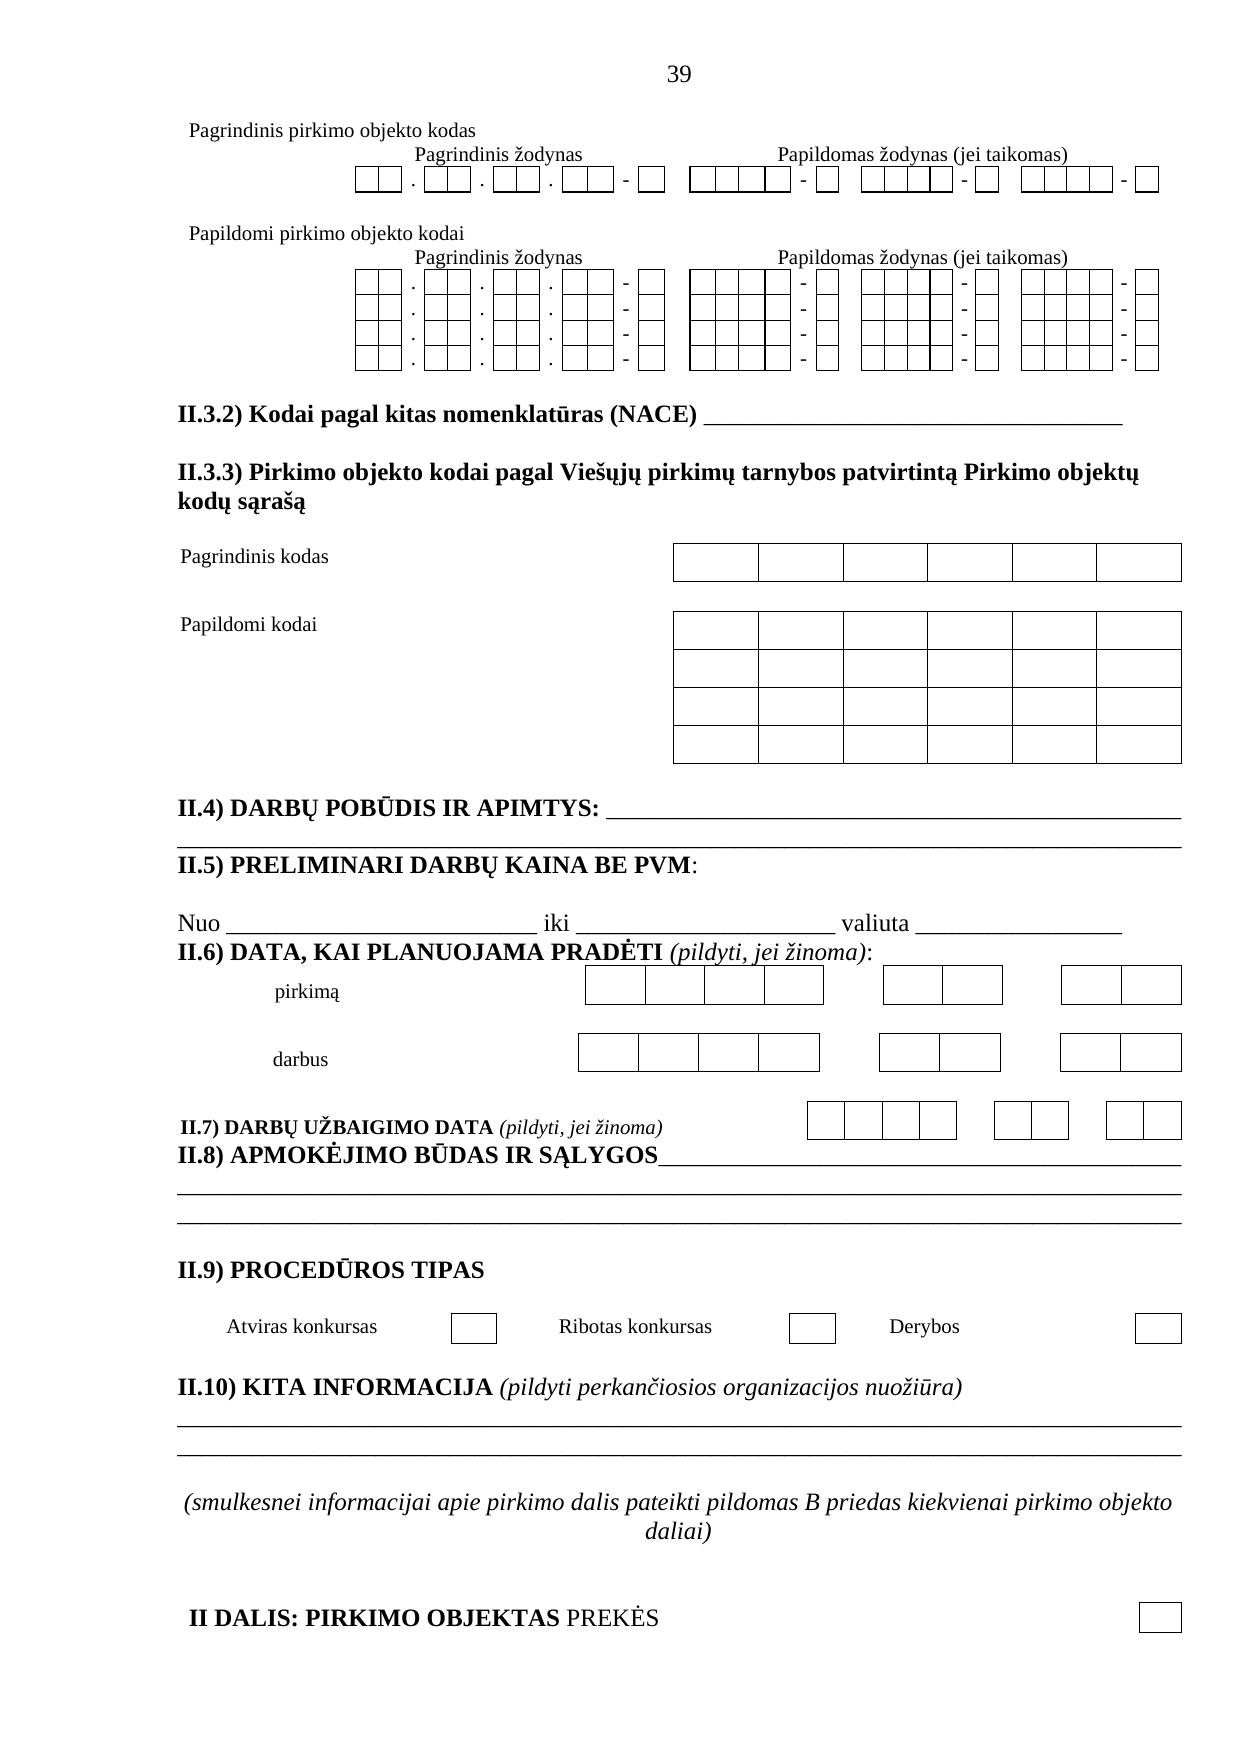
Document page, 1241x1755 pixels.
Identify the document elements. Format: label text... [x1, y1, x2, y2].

table_cell [177, 245, 184, 269]
table_cell [517, 295, 539, 319]
table_cell [716, 321, 738, 344]
table_header [646, 966, 704, 1003]
table_cell [1022, 295, 1044, 319]
table_cell [739, 295, 764, 319]
table_cell [691, 270, 715, 294]
table_cell [766, 270, 790, 294]
table_cell [333, 345, 355, 370]
table_cell [665, 166, 689, 191]
table_cell [517, 167, 539, 191]
table_cell [425, 295, 447, 319]
table_header [1062, 966, 1121, 1003]
table_cell - [614, 320, 638, 344]
table_header [1136, 1314, 1181, 1342]
table_header [957, 1101, 994, 1139]
table_header [1122, 966, 1181, 1003]
table_cell [1045, 321, 1066, 344]
table_cell Papildomas žodynas (jei taikomas) [664, 142, 1181, 166]
table_cell [885, 167, 907, 191]
table_header Pagrindinis kodas [177, 543, 673, 581]
table_header [799, 221, 1163, 245]
table_cell [1159, 320, 1181, 344]
table_cell [739, 167, 764, 191]
table_header [1121, 1034, 1181, 1071]
table_cell [844, 650, 927, 687]
table_cell [766, 346, 790, 370]
table_cell [931, 295, 952, 319]
table_header [690, 221, 715, 245]
table_cell [1136, 346, 1158, 370]
table_cell [885, 270, 907, 294]
table_header [940, 1034, 1000, 1071]
table_cell . [471, 345, 493, 370]
table_cell [1090, 346, 1112, 370]
table_cell [425, 167, 447, 191]
table_cell [517, 346, 539, 370]
table_header [744, 221, 771, 245]
table_cell - [614, 294, 638, 319]
table_cell [739, 321, 764, 344]
table_cell [1013, 650, 1096, 687]
table_cell [1090, 321, 1112, 344]
table_header [177, 1313, 223, 1342]
table_header [820, 1033, 879, 1071]
table_cell Pagrindinis žodynas [333, 142, 664, 166]
table_header [744, 118, 771, 142]
table_cell [425, 270, 447, 294]
table_header pirkimą [272, 965, 585, 1003]
table_cell [716, 346, 738, 370]
table_cell [588, 167, 613, 191]
table_cell . [471, 166, 493, 191]
table_cell [1067, 295, 1089, 319]
table_cell [356, 270, 378, 294]
table_cell [563, 167, 587, 191]
table_cell [674, 650, 758, 687]
table_cell [425, 346, 447, 370]
table_cell [691, 167, 715, 191]
table_cell [839, 294, 861, 319]
table_cell [817, 321, 838, 344]
table_cell [1090, 295, 1112, 319]
table_cell [844, 726, 927, 763]
table_cell - [791, 294, 816, 319]
table_cell - [1113, 166, 1135, 191]
table_cell . [402, 269, 424, 294]
text II.8) apmokėjimo būdas ir sąlygos [177, 1140, 1181, 1169]
table_cell [928, 650, 1012, 687]
table_cell [1045, 167, 1066, 191]
table_cell - [791, 269, 816, 294]
table_cell [976, 295, 998, 319]
table_cell [333, 320, 355, 344]
table_cell [999, 166, 1021, 191]
table_cell [691, 346, 715, 370]
table_header [920, 1102, 956, 1139]
table_header [1003, 965, 1061, 1003]
table_cell [177, 269, 184, 294]
table_cell [844, 688, 927, 725]
table_cell [999, 345, 1021, 370]
table_header [943, 966, 1002, 1003]
table_cell [839, 320, 861, 344]
table_cell [1022, 167, 1044, 191]
table_cell [976, 167, 998, 191]
table_cell [448, 270, 470, 294]
table_cell [639, 270, 664, 294]
table_cell . [540, 269, 562, 294]
table_cell [691, 295, 715, 319]
table_cell [184, 294, 333, 319]
table_cell - [791, 345, 816, 370]
table_cell [1097, 650, 1181, 687]
table_cell Pagrindinis žodynas [333, 245, 664, 269]
table_cell [588, 346, 613, 370]
table_cell [928, 726, 1012, 763]
table_cell . [540, 320, 562, 344]
table_header [639, 118, 664, 142]
table_cell [885, 321, 907, 344]
table_cell [517, 321, 539, 344]
table_header [836, 1313, 881, 1342]
table_header [588, 221, 613, 245]
table_cell [839, 345, 861, 370]
table_cell [817, 167, 838, 191]
table_header [995, 1102, 1031, 1139]
table_header [690, 118, 715, 142]
table_cell - [953, 294, 975, 319]
table_cell - [614, 269, 638, 294]
table_cell [839, 166, 861, 191]
table_header [613, 221, 639, 245]
table_header [928, 612, 1012, 649]
table_header [1163, 221, 1181, 245]
table_header [1032, 1102, 1068, 1139]
table_header [1069, 1101, 1106, 1139]
table_cell [1159, 269, 1181, 294]
table_cell [766, 167, 790, 191]
table_cell [1013, 726, 1096, 763]
table_cell [379, 321, 401, 344]
table_header [790, 1314, 835, 1342]
table_header [705, 966, 764, 1003]
table_cell - [614, 345, 638, 370]
table_cell . [402, 345, 424, 370]
table_cell [716, 295, 738, 319]
table_cell - [1113, 345, 1135, 370]
table_cell [448, 167, 470, 191]
table_cell [674, 726, 758, 763]
table_cell [759, 650, 843, 687]
table_cell [563, 321, 587, 344]
table_header [1013, 544, 1096, 581]
table_cell [517, 270, 539, 294]
text II.4) Darbų pobūdis ir apimtys: [177, 793, 1181, 822]
table_header [1140, 1603, 1181, 1632]
table_header [452, 1314, 496, 1342]
table_cell - [1113, 320, 1135, 344]
table_cell [1045, 270, 1066, 294]
table_cell [1067, 321, 1089, 344]
table_cell [379, 346, 401, 370]
table_cell [1022, 346, 1044, 370]
table_cell - [791, 320, 816, 344]
table_cell [184, 320, 333, 344]
table_cell [885, 346, 907, 370]
table_cell [1136, 167, 1158, 191]
table_header [759, 1034, 819, 1071]
table_cell [1013, 688, 1096, 725]
table_header [845, 1102, 882, 1139]
table_cell [177, 345, 184, 370]
table_cell [356, 295, 378, 319]
table_cell [333, 269, 355, 294]
table_cell [177, 725, 673, 763]
table_cell - [953, 320, 975, 344]
table_header darbus [270, 1033, 578, 1071]
table_header Papildomi kodai [177, 611, 673, 649]
table_cell [448, 346, 470, 370]
table_cell [999, 269, 1021, 294]
table_cell [862, 321, 884, 344]
table_cell [928, 688, 1012, 725]
table_cell [563, 270, 587, 294]
text II.6) Data, kai planuojama pradėti (pildyti, jei žinoma): [177, 937, 1181, 965]
table_cell [999, 320, 1021, 344]
table_cell [356, 321, 378, 344]
table_cell . [471, 320, 493, 344]
table_cell [931, 346, 952, 370]
table_cell [1045, 346, 1066, 370]
table_cell [639, 321, 664, 344]
table_cell . [471, 269, 493, 294]
table_cell [739, 270, 764, 294]
table_cell [177, 166, 184, 191]
table_cell [665, 345, 689, 370]
table_cell [716, 167, 738, 191]
table_header [1163, 118, 1181, 142]
table_cell [639, 167, 664, 191]
table_header [579, 1034, 638, 1071]
table_cell [563, 295, 587, 319]
table_cell [862, 167, 884, 191]
table_header [808, 1102, 844, 1139]
table_cell [1097, 726, 1181, 763]
table_cell [1136, 321, 1158, 344]
table_cell [177, 294, 184, 319]
table_cell [425, 321, 447, 344]
table_cell [1067, 346, 1089, 370]
table_header [1001, 1033, 1060, 1071]
table_header [759, 544, 843, 581]
table_header [639, 1034, 698, 1071]
table_cell [1090, 270, 1112, 294]
table_cell [1067, 270, 1089, 294]
table_cell [588, 321, 613, 344]
text II.3.2) Kodai pagal kitas nomenklatūras (NACE) [177, 399, 1181, 428]
table_cell - [953, 166, 975, 191]
table_header II DALIS: PIRKIMO OBJEKTAS PREKĖS [177, 1602, 1139, 1632]
table_header [664, 118, 690, 142]
table_cell [759, 688, 843, 725]
text II.5) Preliminari darbų kaina be PVM: [177, 850, 1181, 879]
table_cell [674, 688, 758, 725]
text II.10) Kita informacija (pildyti perkančiosios organizacijos nuožiūra) [177, 1372, 1181, 1401]
table_header [799, 118, 1163, 142]
table_cell [1136, 295, 1158, 319]
table_header [765, 966, 823, 1003]
table_cell [817, 295, 838, 319]
table_cell [184, 142, 333, 166]
table_cell [177, 142, 184, 166]
table_cell [588, 270, 613, 294]
table_header [674, 544, 758, 581]
table_cell [1090, 167, 1112, 191]
table_cell [177, 687, 673, 725]
table_cell [494, 270, 516, 294]
table_header [613, 118, 639, 142]
table_cell - [953, 269, 975, 294]
table_cell [739, 346, 764, 370]
table_cell Papildomas žodynas (jei taikomas) [664, 245, 1181, 269]
table_cell [1022, 270, 1044, 294]
text II.9) PROCEDŪROS TIPAS [177, 1255, 1181, 1284]
text II.3.3) Pirkimo objekto kodai pagal Viešųjų pirkimų tarnybos patvirtintą Pirkimo objektų kodų sąrašą [177, 457, 1181, 514]
table_header [1061, 1034, 1120, 1071]
table_cell . [402, 320, 424, 344]
table_header [177, 965, 272, 1003]
table_cell [908, 346, 929, 370]
table_cell [1022, 321, 1044, 344]
table_header [884, 966, 942, 1003]
table_cell . [540, 294, 562, 319]
table_cell [448, 295, 470, 319]
table_cell [665, 294, 689, 319]
table_cell [908, 321, 929, 344]
table_cell [379, 295, 401, 319]
table_header Atviras konkursas [223, 1313, 451, 1342]
table_cell [184, 166, 333, 191]
table_header [883, 1102, 919, 1139]
table_header [1013, 612, 1096, 649]
table_cell [766, 295, 790, 319]
table_cell [494, 346, 516, 370]
table_cell [494, 167, 516, 191]
table_header [1097, 544, 1181, 581]
table_cell - [953, 345, 975, 370]
table_cell [1159, 294, 1181, 319]
table_cell [862, 270, 884, 294]
table_cell . [540, 166, 562, 191]
table_cell [817, 346, 838, 370]
table_cell [908, 167, 929, 191]
table_cell [1159, 166, 1181, 191]
table_cell [639, 295, 664, 319]
table_cell [716, 270, 738, 294]
table_header [759, 612, 843, 649]
table_header [824, 965, 883, 1003]
table_header [588, 118, 613, 142]
table_cell [862, 295, 884, 319]
table_cell [766, 321, 790, 344]
table_header [497, 1313, 551, 1342]
table_header [844, 612, 927, 649]
table_header [1144, 1102, 1181, 1139]
table_header [674, 612, 758, 649]
table_cell [1097, 688, 1181, 725]
table_cell [177, 649, 673, 687]
table_header [715, 221, 743, 245]
table_cell - [614, 166, 638, 191]
table_header [586, 966, 645, 1003]
table_header [639, 221, 664, 245]
table_cell [817, 270, 838, 294]
table_header [771, 221, 799, 245]
table_cell [976, 346, 998, 370]
table_cell [184, 245, 333, 269]
table_cell [333, 166, 355, 191]
table_cell [177, 320, 184, 344]
table_cell [1159, 345, 1181, 370]
table_cell [356, 167, 378, 191]
table_header Pagrindinis pirkimo objekto kodas [177, 118, 588, 142]
text Nuo iki valiuta [177, 908, 1181, 937]
table_cell [908, 270, 929, 294]
table_cell [691, 321, 715, 344]
table_cell [563, 346, 587, 370]
table_cell [931, 270, 952, 294]
table_header [844, 544, 927, 581]
table_cell - [1113, 294, 1135, 319]
table_cell [333, 294, 355, 319]
table_cell [885, 295, 907, 319]
table_cell [1045, 295, 1066, 319]
table_cell . [402, 294, 424, 319]
table_header [771, 118, 799, 142]
table_header [880, 1034, 939, 1071]
table_header Ribotas konkursas [551, 1313, 789, 1342]
table_cell [665, 320, 689, 344]
table_cell [665, 269, 689, 294]
table_cell [494, 295, 516, 319]
table_cell [976, 270, 998, 294]
table_cell [1136, 270, 1158, 294]
table_header Papildomi pirkimo objekto kodai [177, 221, 588, 245]
table_header [1097, 612, 1181, 649]
table_cell [862, 346, 884, 370]
table_cell [588, 295, 613, 319]
table_cell - [1113, 269, 1135, 294]
table_cell [839, 269, 861, 294]
table_cell - [791, 166, 816, 191]
table_cell [639, 346, 664, 370]
text (smulkesnei informacijai apie pirkimo dalis pateikti pildomas B priedas kiekvienai pirkimo objekto daliai) [177, 1487, 1181, 1545]
table_cell [184, 345, 333, 370]
table_cell [931, 321, 952, 344]
table_header II.7) darbų Užbaigimo data (pildyti, jei žinoma) [177, 1101, 807, 1139]
table_cell [908, 295, 929, 319]
table_cell [356, 346, 378, 370]
table_header [177, 1033, 270, 1071]
table_cell [379, 270, 401, 294]
table_cell [184, 269, 333, 294]
table_header Derybos [881, 1313, 1135, 1342]
table_cell [1067, 167, 1089, 191]
table_cell [976, 321, 998, 344]
table_cell [931, 167, 952, 191]
table_cell [448, 321, 470, 344]
table_header [715, 118, 743, 142]
table_cell [759, 726, 843, 763]
table_header [928, 544, 1012, 581]
table_cell . [540, 345, 562, 370]
table_cell [999, 294, 1021, 319]
table_cell [379, 167, 401, 191]
table_header [699, 1034, 758, 1071]
table_cell . [471, 294, 493, 319]
table_header [1107, 1102, 1143, 1139]
table_cell . [402, 166, 424, 191]
table_cell [494, 321, 516, 344]
table_header [664, 221, 690, 245]
